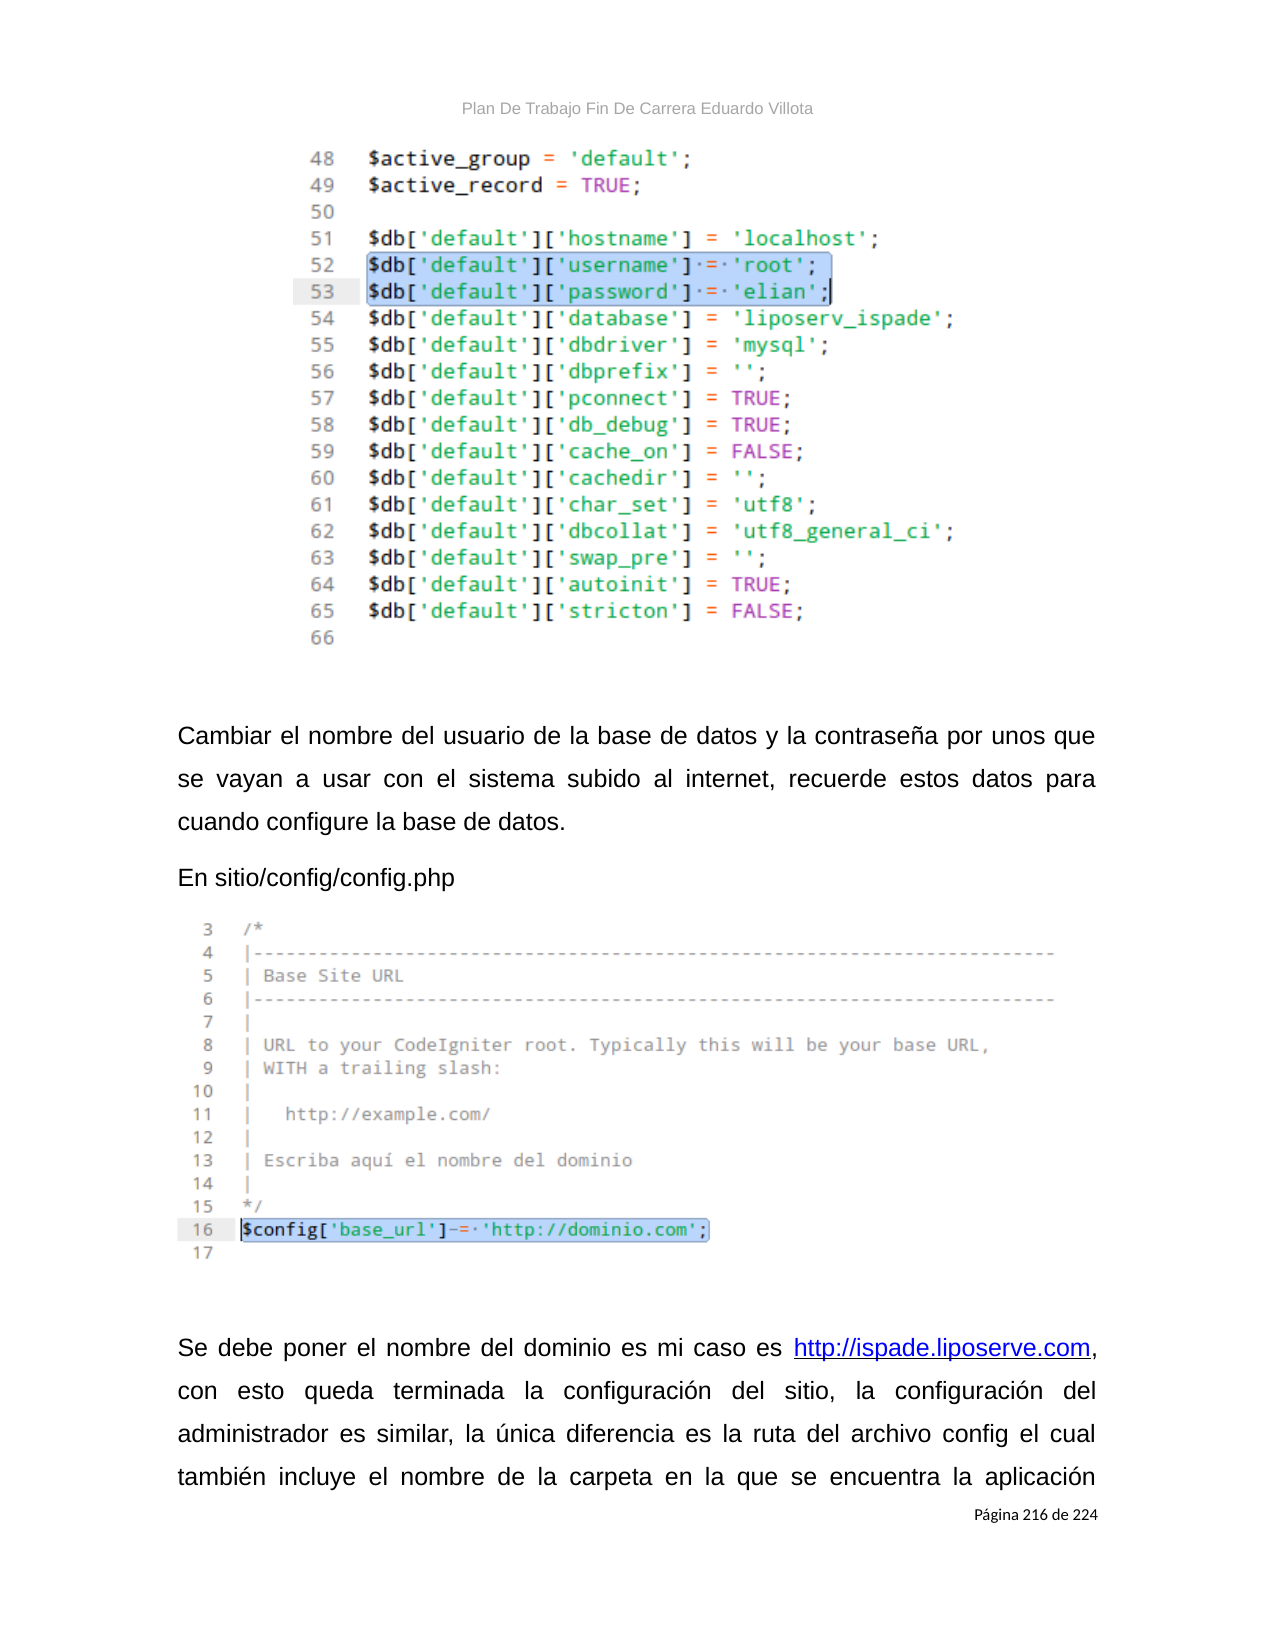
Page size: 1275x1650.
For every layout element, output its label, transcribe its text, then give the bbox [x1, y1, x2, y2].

picture [177, 918, 1098, 1263]
text En sitio/config/config.php [177, 863, 1098, 891]
picture [293, 147, 983, 651]
text Se debe poner el nombre del dominio es mi caso es http://ispade.liposerve.com, con esto queda terminada la configuración del sitio, la configuración del administrador es similar, la única diferencia es la ruta del archivo config el cual también incluye el nombre de la carpeta en la que se encuentra la aplicación [177, 1333, 1098, 1491]
text Cambiar el nombre del usuario de la base de datos y la contraseña por unos que se vayan a usar con el sistema subido al internet, recuerde estos datos para cuando configure la base de datos. [177, 721, 1098, 836]
